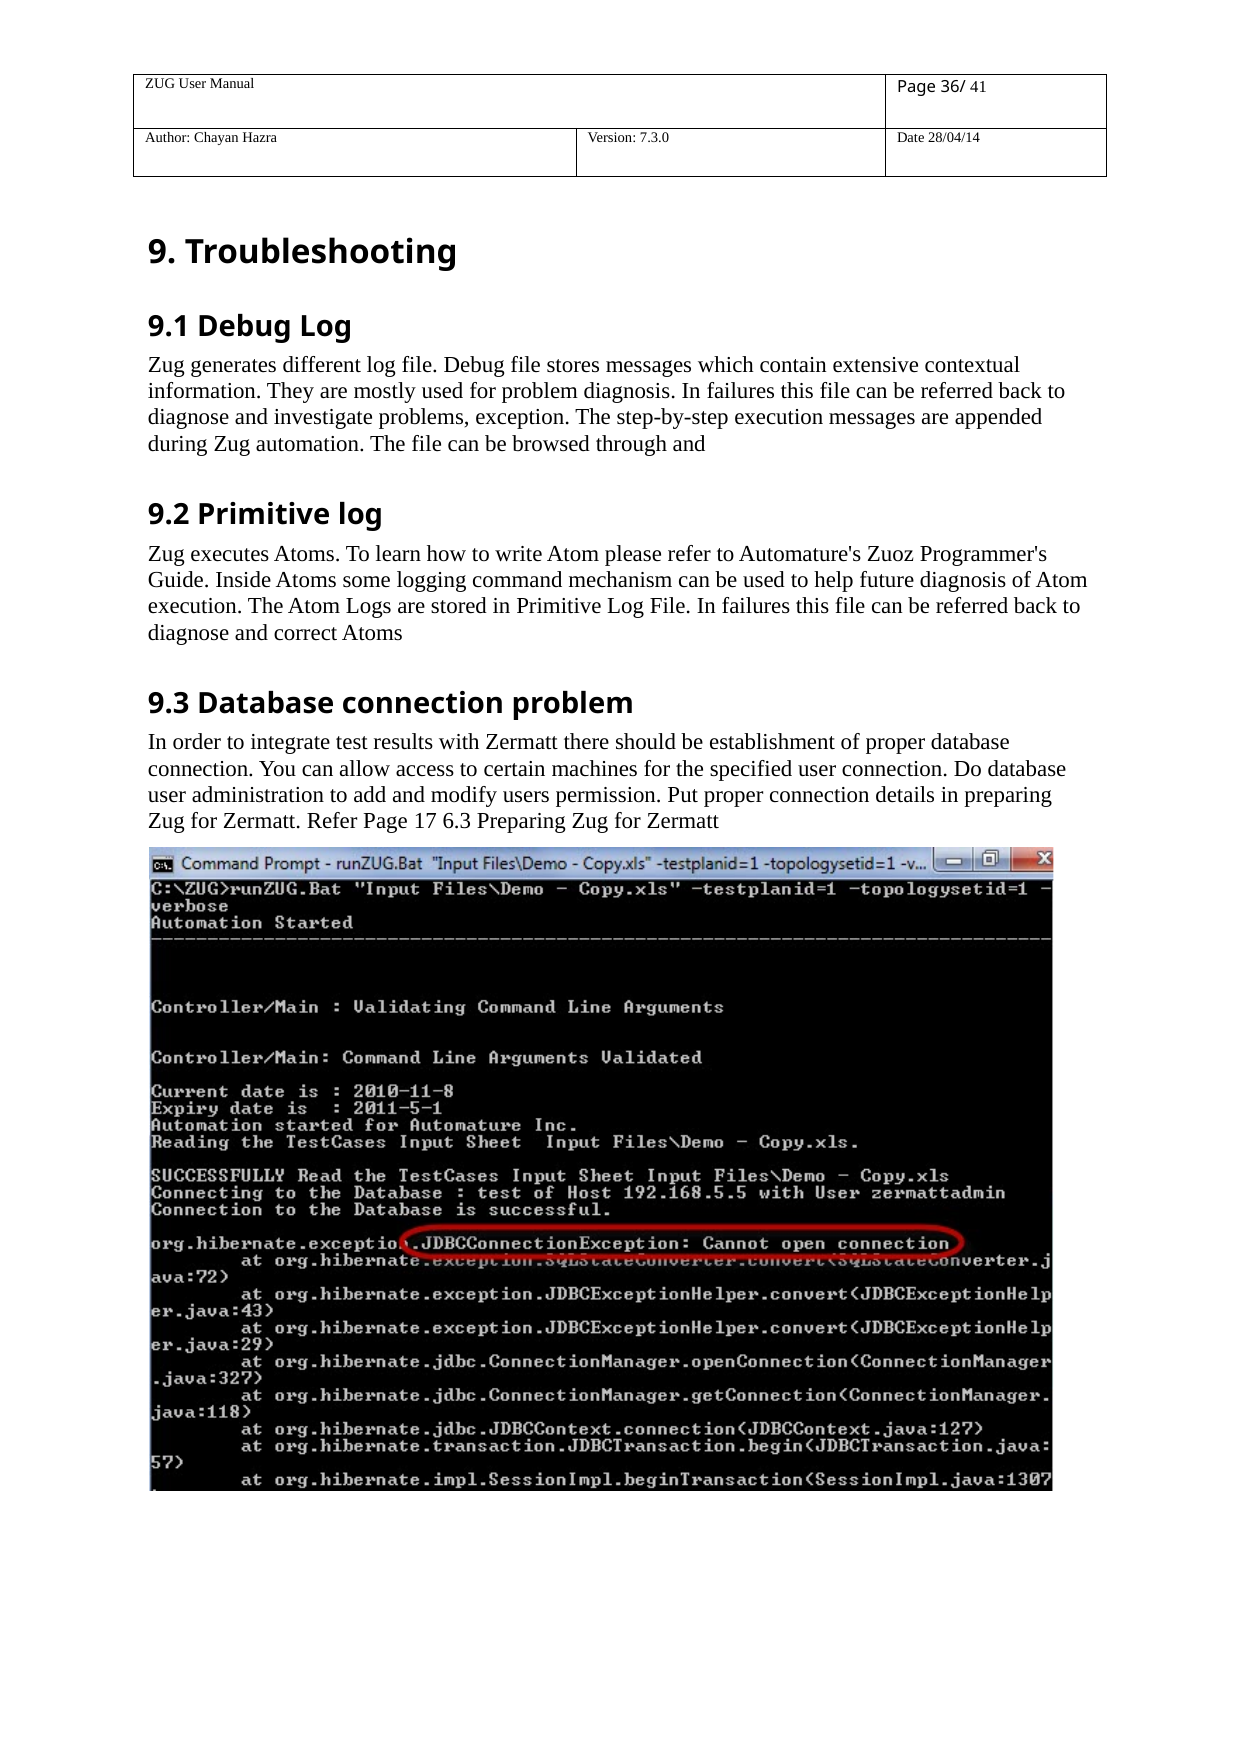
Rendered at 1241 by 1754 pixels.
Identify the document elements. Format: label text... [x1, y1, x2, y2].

subtitle 9. Troubleshooting [148, 228, 1092, 273]
subtitle 9.2 Primitive log [148, 494, 1092, 533]
text In order to integrate test results with Zermatt there should be establishment of proper database connection. You can allow access to certain machines for the specified user connection. Do database user administration to add and modify users permission. Put proper connection details in preparing Zug for Zermatt. Refer Page 16 6.3 Preparing Zug for Zermatt [148, 728, 1092, 834]
text Zug generates different log file. Debug file stores messages which contain extensive contextual information. They are mostly used for problem diagnosis. In failures this file can be referred back to diagnose and investigate problems, exception. The step-by-step execution messages are appended during Zug automation. The file can be browsed through and [148, 351, 1092, 456]
subtitle 9.3 Database connection problem [148, 682, 1092, 722]
picture [149, 847, 1054, 1491]
subtitle 9.1 Debug Log [148, 305, 1092, 344]
text Zug executes Atoms. To learn how to write Atom please refer to Automature's Zuoz Programmer's Guide. Inside Atoms some logging command mechanism can be used to help future diagnosis of Atom execution. The Atom Logs are stored in Primitive Log File. In failures this file can be referred back to diagnose and correct Atoms [148, 539, 1092, 645]
